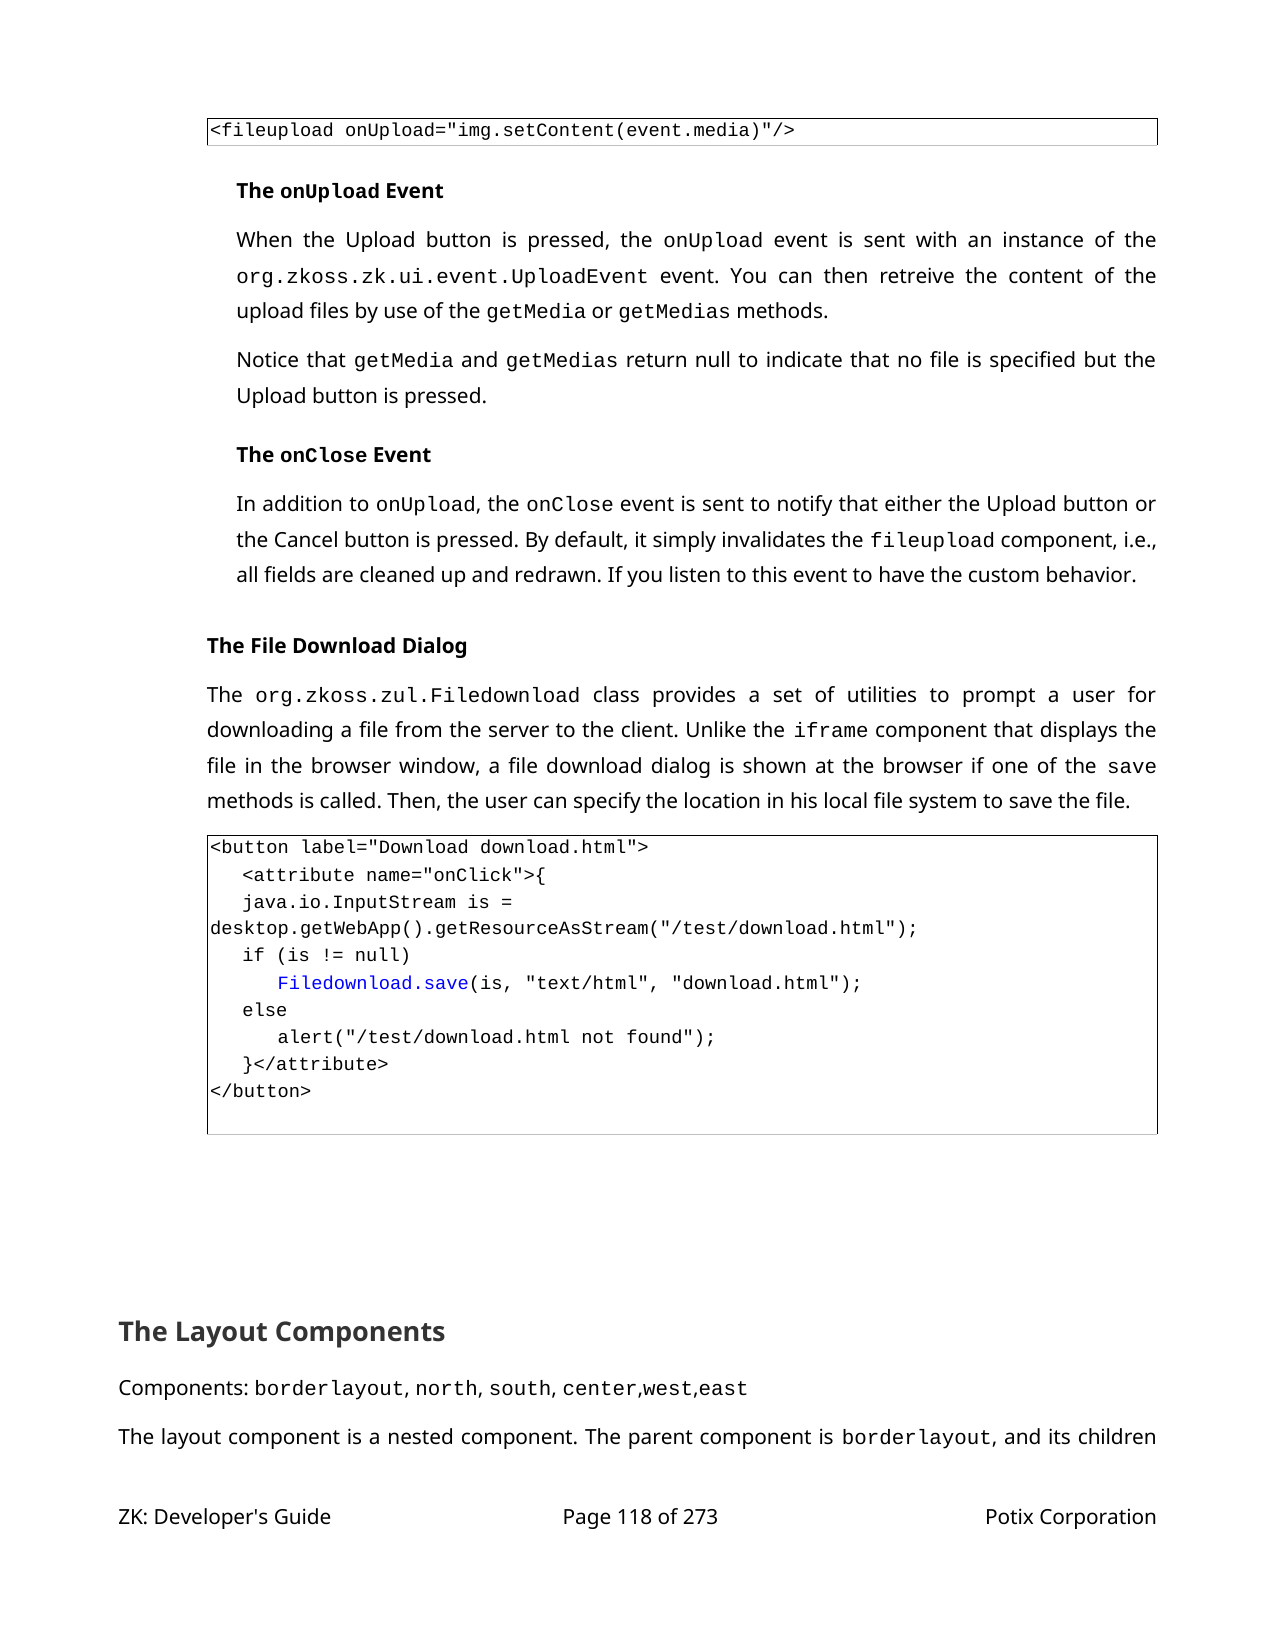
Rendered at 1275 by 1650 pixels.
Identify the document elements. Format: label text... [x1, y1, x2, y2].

text Notice that getMedia and getMedias return null to indicate that no file is specified but the Upload button is pressed. [236, 346, 1157, 409]
text </button> [208, 1079, 1157, 1103]
text Components: borderlayout, north, south, center,west,east [118, 1373, 1157, 1401]
subtitle The onClose Event [236, 440, 1157, 468]
text The org.zkoss.zul.Filedownload class provides a set of utilities to prompt a user for downloading a file from the server to the client. Unlike the iframe component that displays the file in the browser window, a file download dialog is shown at the browser if one of the save methods is called. Then, the user can specify the location in his local file system to save the file. [207, 680, 1157, 814]
subtitle The onUpload Event [236, 176, 1157, 205]
text <fileupload onUpload="img.setContent(event.media)"/> [208, 119, 1157, 145]
text The layout component is a nested component. The parent component is borderlayout, and its children [118, 1422, 1157, 1450]
text Filedownload.save(is, "text/html", "download.html"); [208, 971, 1157, 995]
text <button label="Download download.html"> [208, 836, 1157, 859]
text java.io.InputStream is = desktop.getWebApp().getResourceAsStream("/test/download.html"); [208, 889, 1157, 940]
subtitle The File Download Dialog [207, 631, 1157, 659]
text if (is != null) [208, 943, 1157, 968]
subtitle The Layout Components [118, 1312, 1157, 1349]
text alert("/test/download.html not found"); [208, 1025, 1157, 1049]
text <attribute name="onClick">{ [208, 862, 1157, 887]
text When the Upload button is pressed, the onUpload event is sent with an instance of the org.zkoss.zk.ui.event.UploadEvent event. You can then retreive the content of the upload files by use of the getMedia or getMedias methods. [236, 225, 1157, 325]
text In addition to onUpload, the onClose event is sent to notify that either the Upload button or the Cancel button is pressed. By default, it simply invalidates the fileupload component, i.e., all fields are cleaned up and redrawn. If you listen to this event to have the custom behavior. [236, 489, 1157, 588]
text else [208, 998, 1157, 1022]
text }</attribute> [208, 1052, 1157, 1076]
